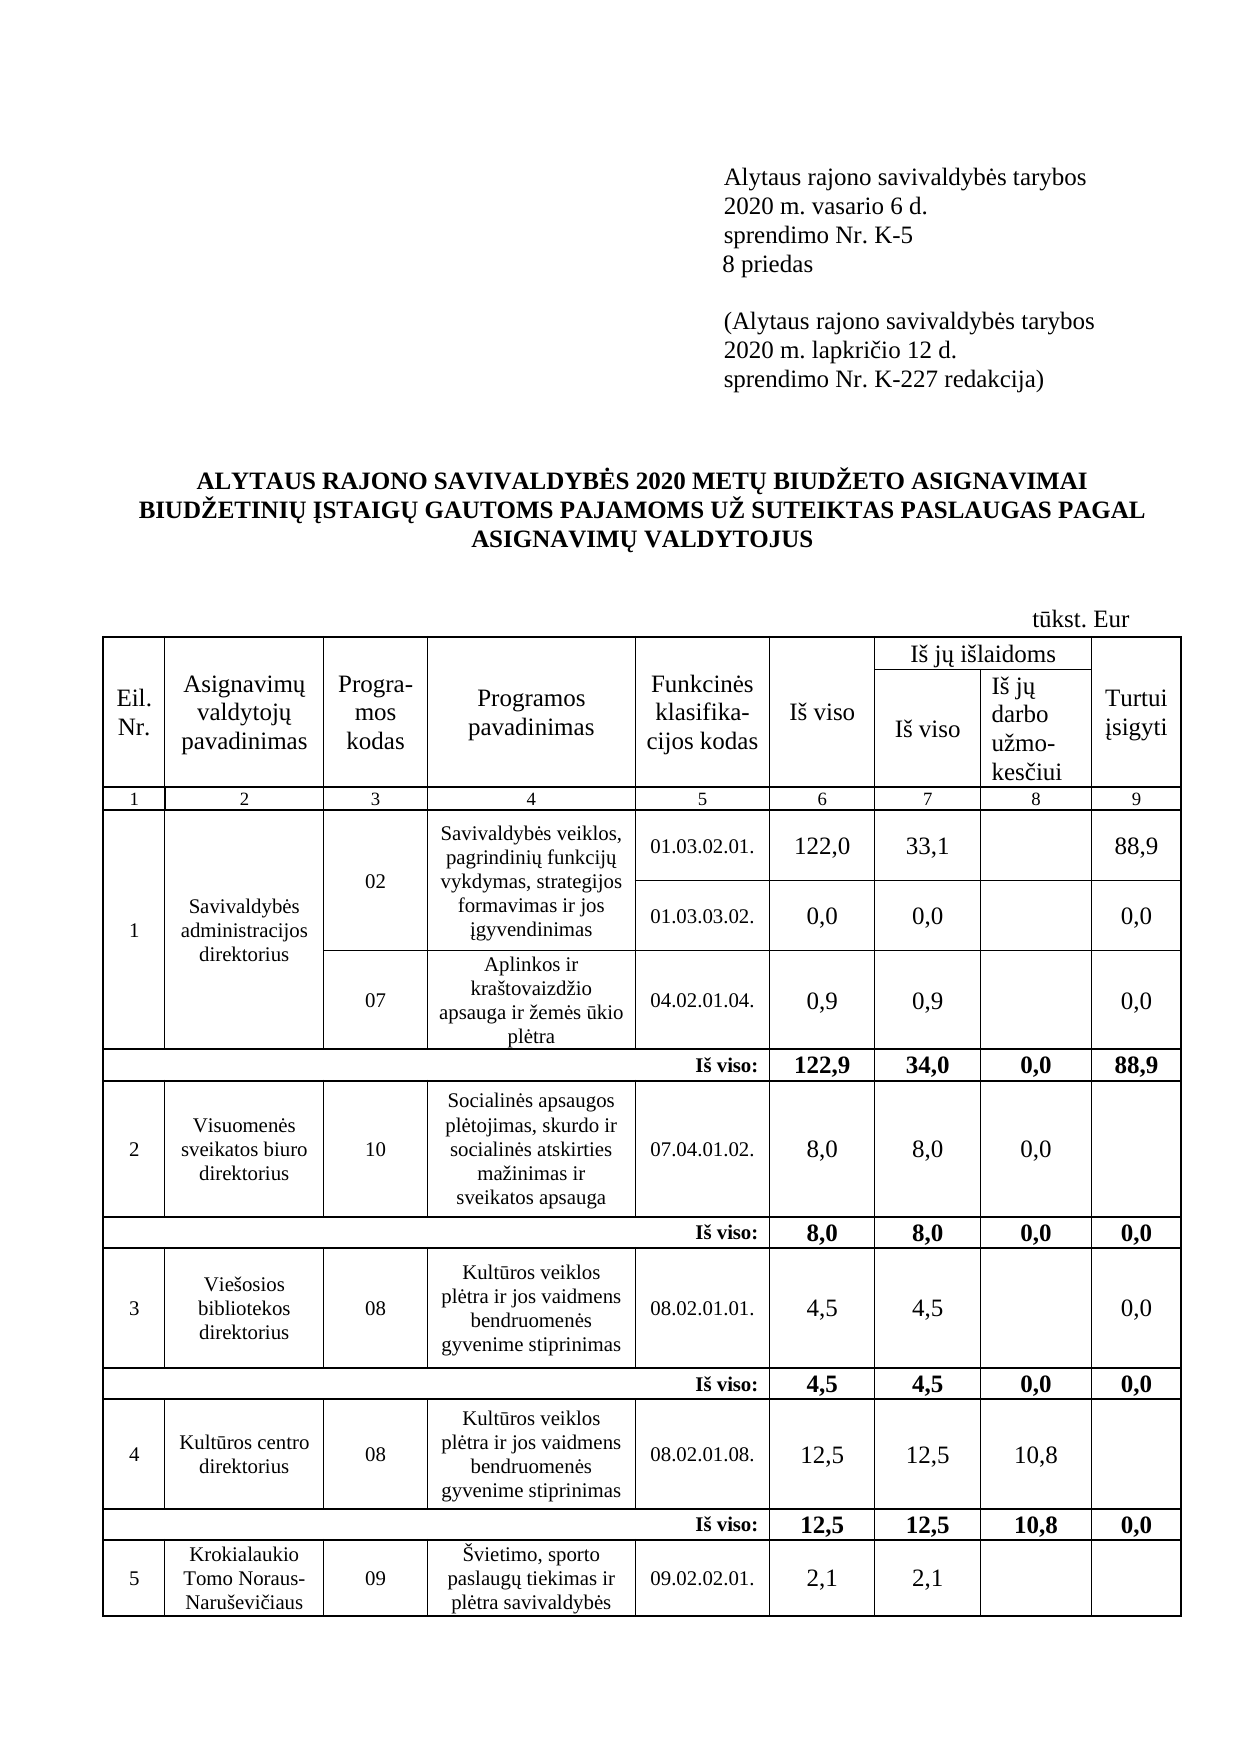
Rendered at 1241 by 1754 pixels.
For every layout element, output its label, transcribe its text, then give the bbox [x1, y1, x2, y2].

table_cell Iš jų darbo užmo-kesčiui [981, 670, 1091, 786]
table_cell 0,0 [1092, 1510, 1180, 1539]
table_cell Kultūros veiklos plėtra ir jos vaidmens bendruomenės gyvenime stiprinimas [428, 1249, 635, 1367]
table_cell 12,5 [770, 1400, 874, 1508]
table_cell [635, 569, 769, 601]
table_cell Iš viso: [104, 1218, 769, 1247]
table_cell Savivaldybės veiklos, pagrindinių funkcijų vykdymas, strategijos formavimas ir jos įgyvendinimas [428, 811, 635, 950]
table_cell 3 [324, 788, 427, 809]
table_cell Iš viso: [104, 1369, 769, 1398]
table_cell 9 [1092, 788, 1180, 809]
table_cell 0,0 [875, 881, 980, 950]
text 2020 m. vasario 6 d. [103, 191, 1181, 220]
table_cell 08.02.01.08. [636, 1400, 769, 1508]
table_cell 08 [324, 1400, 427, 1508]
table_cell 8,0 [770, 1218, 874, 1247]
table_cell 0,0 [981, 1218, 1091, 1247]
table_cell 0,0 [770, 881, 874, 950]
table_cell 2 [104, 1082, 164, 1216]
table_cell 01.03.03.02. [636, 881, 769, 950]
table_cell [427, 569, 635, 601]
table_cell Iš viso [875, 670, 980, 786]
table_cell 8,0 [875, 1218, 980, 1247]
table_cell 88,9 [1092, 811, 1180, 880]
table_cell Asignavimų valdytojų pavadinimas [165, 638, 323, 786]
table_cell 8,0 [875, 1082, 980, 1216]
table_cell 122,9 [770, 1050, 874, 1079]
table_cell 08.02.01.01. [636, 1249, 769, 1367]
table_cell Švietimo, sporto paslaugų tiekimas ir plėtra savivaldybės [428, 1541, 635, 1614]
table_cell [324, 569, 427, 601]
table_cell [980, 569, 1091, 601]
table_cell 6 [770, 788, 874, 809]
table_cell 0,0 [981, 1050, 1091, 1079]
table_cell 34,0 [875, 1050, 980, 1079]
text sprendimo Nr. K-227 redakcija) [103, 364, 1181, 392]
table_cell [165, 569, 323, 601]
table_cell Aplinkos ir kraštovaizdžio apsauga ir žemės ūkio plėtra [428, 951, 635, 1048]
table_cell 2,1 [770, 1541, 874, 1614]
text sprendimo Nr. K-5 [103, 220, 1181, 249]
table_cell [103, 601, 165, 636]
table_cell 0,0 [981, 1082, 1091, 1216]
table_cell [981, 881, 1091, 950]
table_cell 2 [166, 788, 323, 809]
table_cell 4,5 [875, 1369, 980, 1398]
table_cell Turtui įsigyti [1092, 638, 1180, 786]
table_cell [875, 601, 980, 636]
table_cell 8,0 [770, 1082, 874, 1216]
table_cell 08 [324, 1249, 427, 1367]
table_cell 10 [324, 1082, 427, 1216]
table_cell Iš jų išlaidoms [875, 638, 1091, 669]
table_cell 07.04.01.02. [636, 1082, 769, 1216]
table_cell 5 [636, 788, 769, 809]
table_cell [1092, 1082, 1180, 1216]
table_cell 04.02.01.04. [636, 951, 769, 1048]
table_cell 12,5 [875, 1400, 980, 1508]
table_cell Savivaldybės administracijos direktorius [165, 811, 323, 1048]
table_cell [1092, 1400, 1180, 1508]
table_cell 0,0 [1092, 951, 1180, 1048]
table_header ALYTAUS RAJONO SAVIVALDYBĖS 2020 METŲ BIUDŽETO ASIGNAVIMAI BIUDŽETINIŲ ĮSTAIGŲ GAUTOMS PAJAMOMS UŽ SUTEIKTAS PASLAUGAS PAGAL ASIGNAVIMŲ VALDYTOJUS [103, 450, 1181, 569]
text Alytaus rajono savivaldybės tarybos [588, 162, 1181, 191]
table_cell 12,5 [770, 1510, 874, 1539]
table_cell Programos pavadinimas [428, 638, 635, 786]
table_cell 02 [324, 811, 427, 950]
table_cell [324, 601, 427, 636]
table_cell Progra-mos kodas [324, 638, 427, 786]
table_cell [769, 601, 875, 636]
table_cell 88,9 [1092, 1050, 1180, 1079]
table_cell [875, 569, 980, 601]
table_cell 0,0 [1092, 1249, 1180, 1367]
text (Alytaus rajono savivaldybės tarybos [103, 306, 1181, 335]
table_cell 01.03.02.01. [636, 811, 769, 880]
table_cell 0,0 [1092, 1218, 1180, 1247]
table_cell [103, 569, 165, 601]
table_cell Socialinės apsaugos plėtojimas, skurdo ir socialinės atskirties mažinimas ir sveikatos apsauga [428, 1082, 635, 1216]
table_cell 10,8 [981, 1400, 1091, 1508]
table_cell 4 [428, 788, 635, 809]
table_cell Kultūros centro direktorius [165, 1400, 323, 1508]
table_cell 7 [875, 788, 980, 809]
table_cell Visuomenės sveikatos biuro direktorius [165, 1082, 323, 1216]
table_cell [1092, 1541, 1180, 1614]
table_cell 3 [104, 1249, 164, 1367]
table_cell Iš viso: [104, 1050, 769, 1079]
table_cell 10,8 [981, 1510, 1091, 1539]
table_cell [981, 1249, 1091, 1367]
table_cell Viešosios bibliotekos direktorius [165, 1249, 323, 1367]
table_cell 0,0 [1092, 1369, 1180, 1398]
table_cell tūkst. Eur [980, 601, 1181, 636]
text 2020 m. lapkričio 12 d. [103, 335, 1181, 364]
table_cell [635, 601, 769, 636]
table_cell [427, 601, 635, 636]
table_cell [165, 601, 323, 636]
table_cell 8 [981, 788, 1091, 809]
table_cell 4,5 [770, 1369, 874, 1398]
table_cell Krokialaukio Tomo Noraus-Naruševičiaus [165, 1541, 323, 1614]
text 8 priedas [722, 249, 1181, 277]
table_cell [981, 951, 1091, 1048]
table_cell Kultūros veiklos plėtra ir jos vaidmens bendruomenės gyvenime stiprinimas [428, 1400, 635, 1508]
table_cell 0,0 [981, 1369, 1091, 1398]
table_cell 0,0 [1092, 881, 1180, 950]
table_cell [981, 1541, 1091, 1614]
table_cell 07 [324, 951, 427, 1048]
table_cell 09 [324, 1541, 427, 1614]
table_cell 1 [104, 811, 164, 1048]
table_cell Eil. Nr. [104, 638, 164, 786]
table_cell 5 [104, 1541, 164, 1614]
table_cell Iš viso: [104, 1510, 769, 1539]
table_cell 12,5 [875, 1510, 980, 1539]
table_cell 4 [104, 1400, 164, 1508]
table_cell Funkcinės klasifika-cijos kodas [636, 638, 769, 786]
table_cell 09.02.02.01. [636, 1541, 769, 1614]
table_cell 0,9 [770, 951, 874, 1048]
table_cell [981, 811, 1091, 880]
table_cell 2,1 [875, 1541, 980, 1614]
table_cell 4,5 [875, 1249, 980, 1367]
table_cell 122,0 [770, 811, 874, 880]
table_cell 33,1 [875, 811, 980, 880]
table_cell [1091, 569, 1181, 601]
table_cell 1 [104, 788, 164, 809]
table_cell Iš viso [770, 638, 874, 786]
table_cell 4,5 [770, 1249, 874, 1367]
table_cell [769, 569, 875, 601]
table_cell 0,9 [875, 951, 980, 1048]
